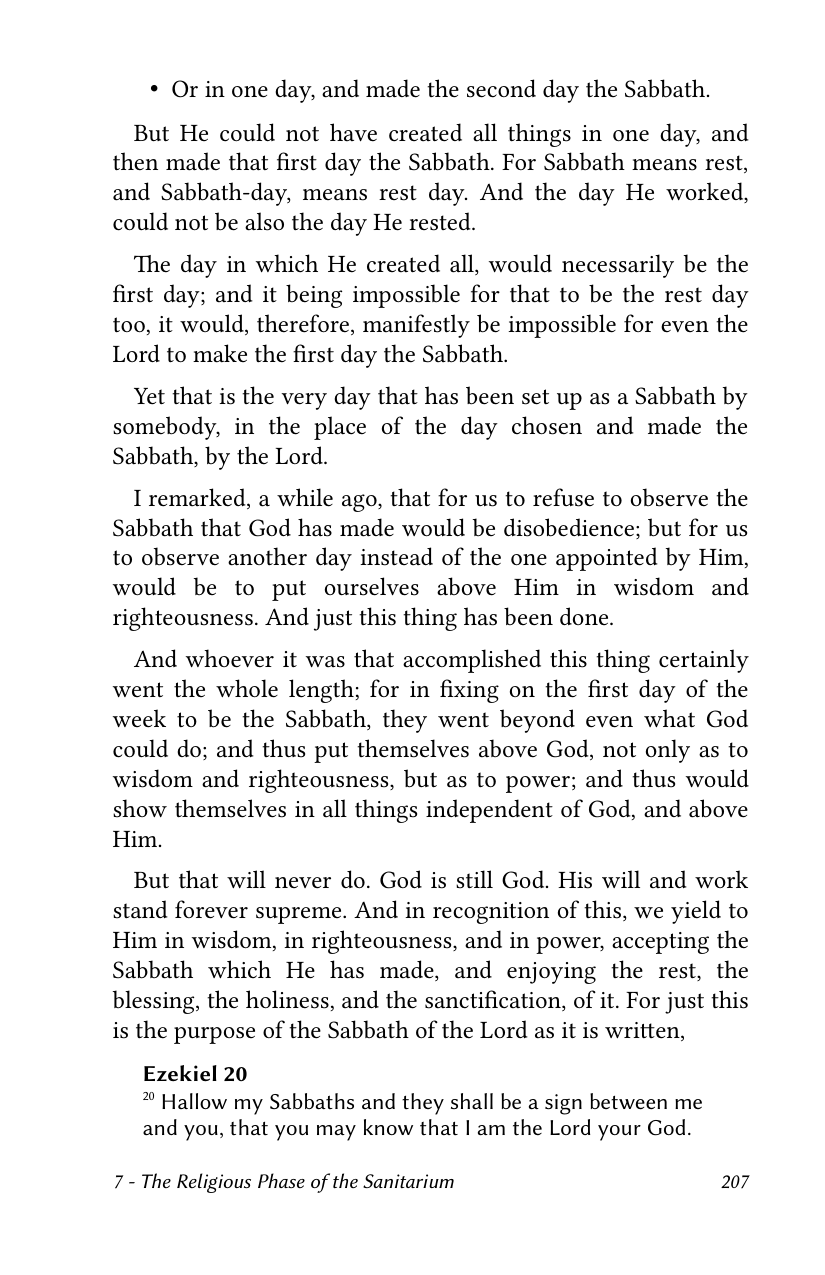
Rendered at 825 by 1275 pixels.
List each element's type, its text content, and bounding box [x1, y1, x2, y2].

text Ezekiel 20 [142, 1061, 750, 1087]
list Or in one day, and made the second day the Sabbath. [150, 75, 750, 103]
text 20 Hallow my Sabbaths and they shall be a sign between me and you, that you may know that I am the Lord your God. [142, 1088, 720, 1141]
text And whoever it was that accomplished this thing certainly went the whole length; for in fixing on the first day of the week to be the Sabbath, they went beyond even what God could do; and thus put themselves above God, not only as to wisdom and righteousness, but as to power; and thus would show themselves in all things independent of God, and above Him. [112, 645, 750, 853]
text But that will never do. God is still God. His will and work stand forever supreme. And in recognition of this, we yield to Him in wisdom, in righteousness, and in power, accepting the Sabbath which He has made, and enjoying the rest, the blessing, the holiness, and the sanctification, of it. For just this is the purpose of the Sabbath of the Lord as it is written, [112, 867, 750, 1044]
text Yet that is the very day that has been set up as a Sabbath by somebody, in the place of the day chosen and made the Sabbath, by the Lord. [112, 382, 750, 470]
text I remarked, a while ago, that for us to refuse to observe the Sabbath that God has made would be disobedience; but for us to observe another day instead of the one appointed by Him, would be to put ourselves above Him in wisdom and righteousness. And just this thing has been done. [112, 484, 750, 632]
text But He could not have created all things in one day, and then made that first day the Sabbath. For Sabbath means rest, and Sabbath-day, means rest day. And the day He worked, could not be also the day He rested. [112, 118, 750, 237]
text The day in which He created all, would necessarily be the first day; and it being impossible for that to be the rest day too, it would, therefore, manifestly be impossible for even the Lord to make the first day the Sabbath. [112, 250, 750, 368]
